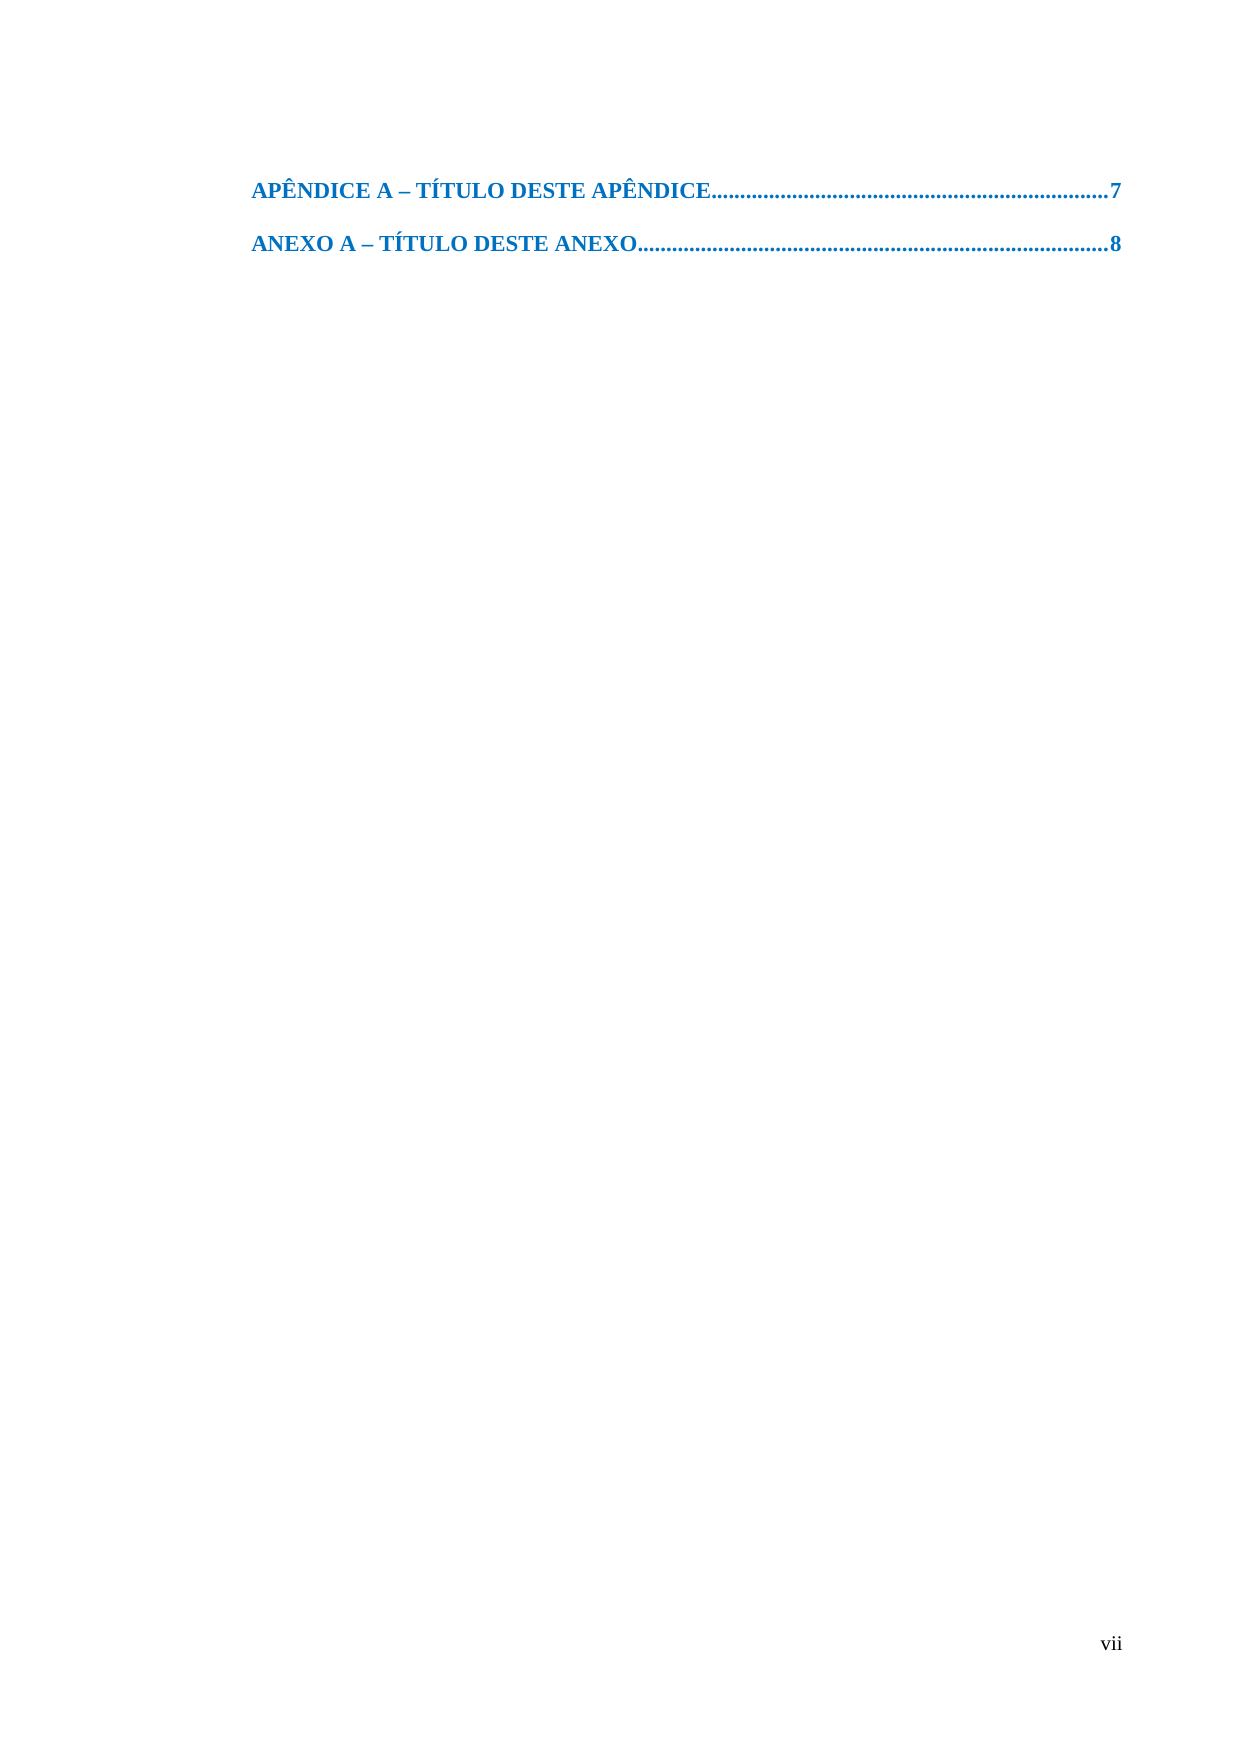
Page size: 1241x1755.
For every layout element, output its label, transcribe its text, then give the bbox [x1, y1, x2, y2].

text ANEXO A – Título deste anexo 8 [177, 230, 1122, 256]
text APÊNDICE A – Título deste apêndice 7 [177, 177, 1122, 203]
